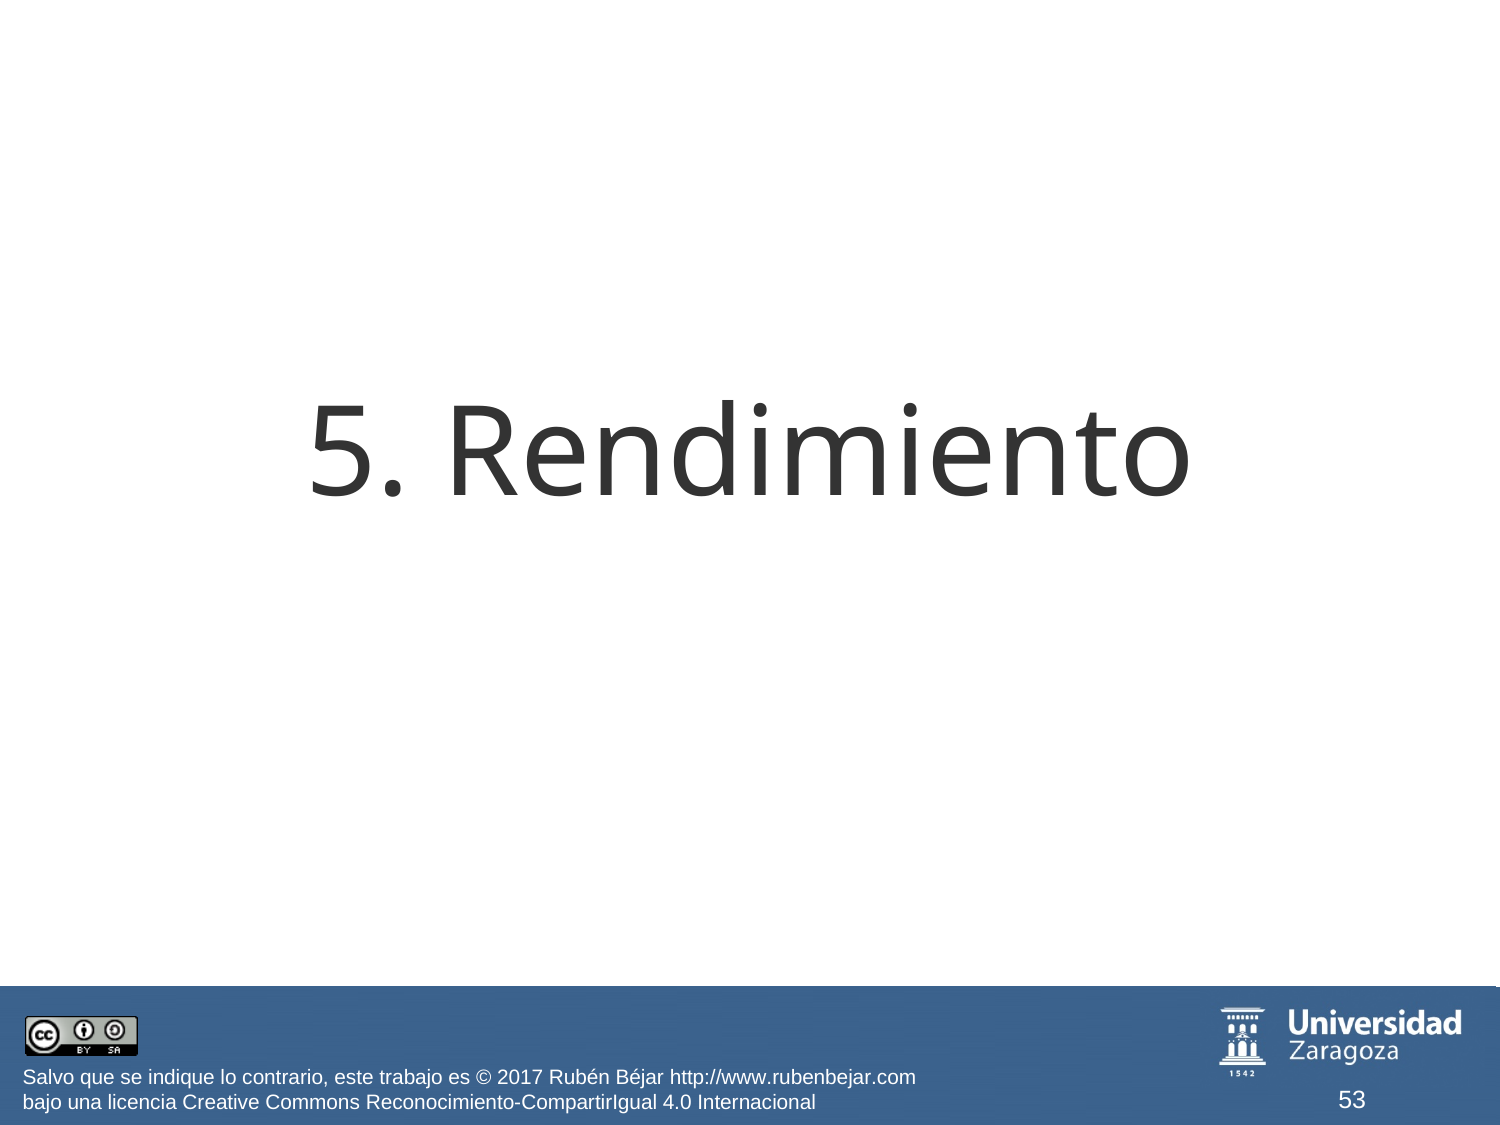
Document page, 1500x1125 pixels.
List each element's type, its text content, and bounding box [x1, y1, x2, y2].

picture [0, 986, 1500, 1125]
text_box 5. Rendimiento [169, 307, 1331, 585]
